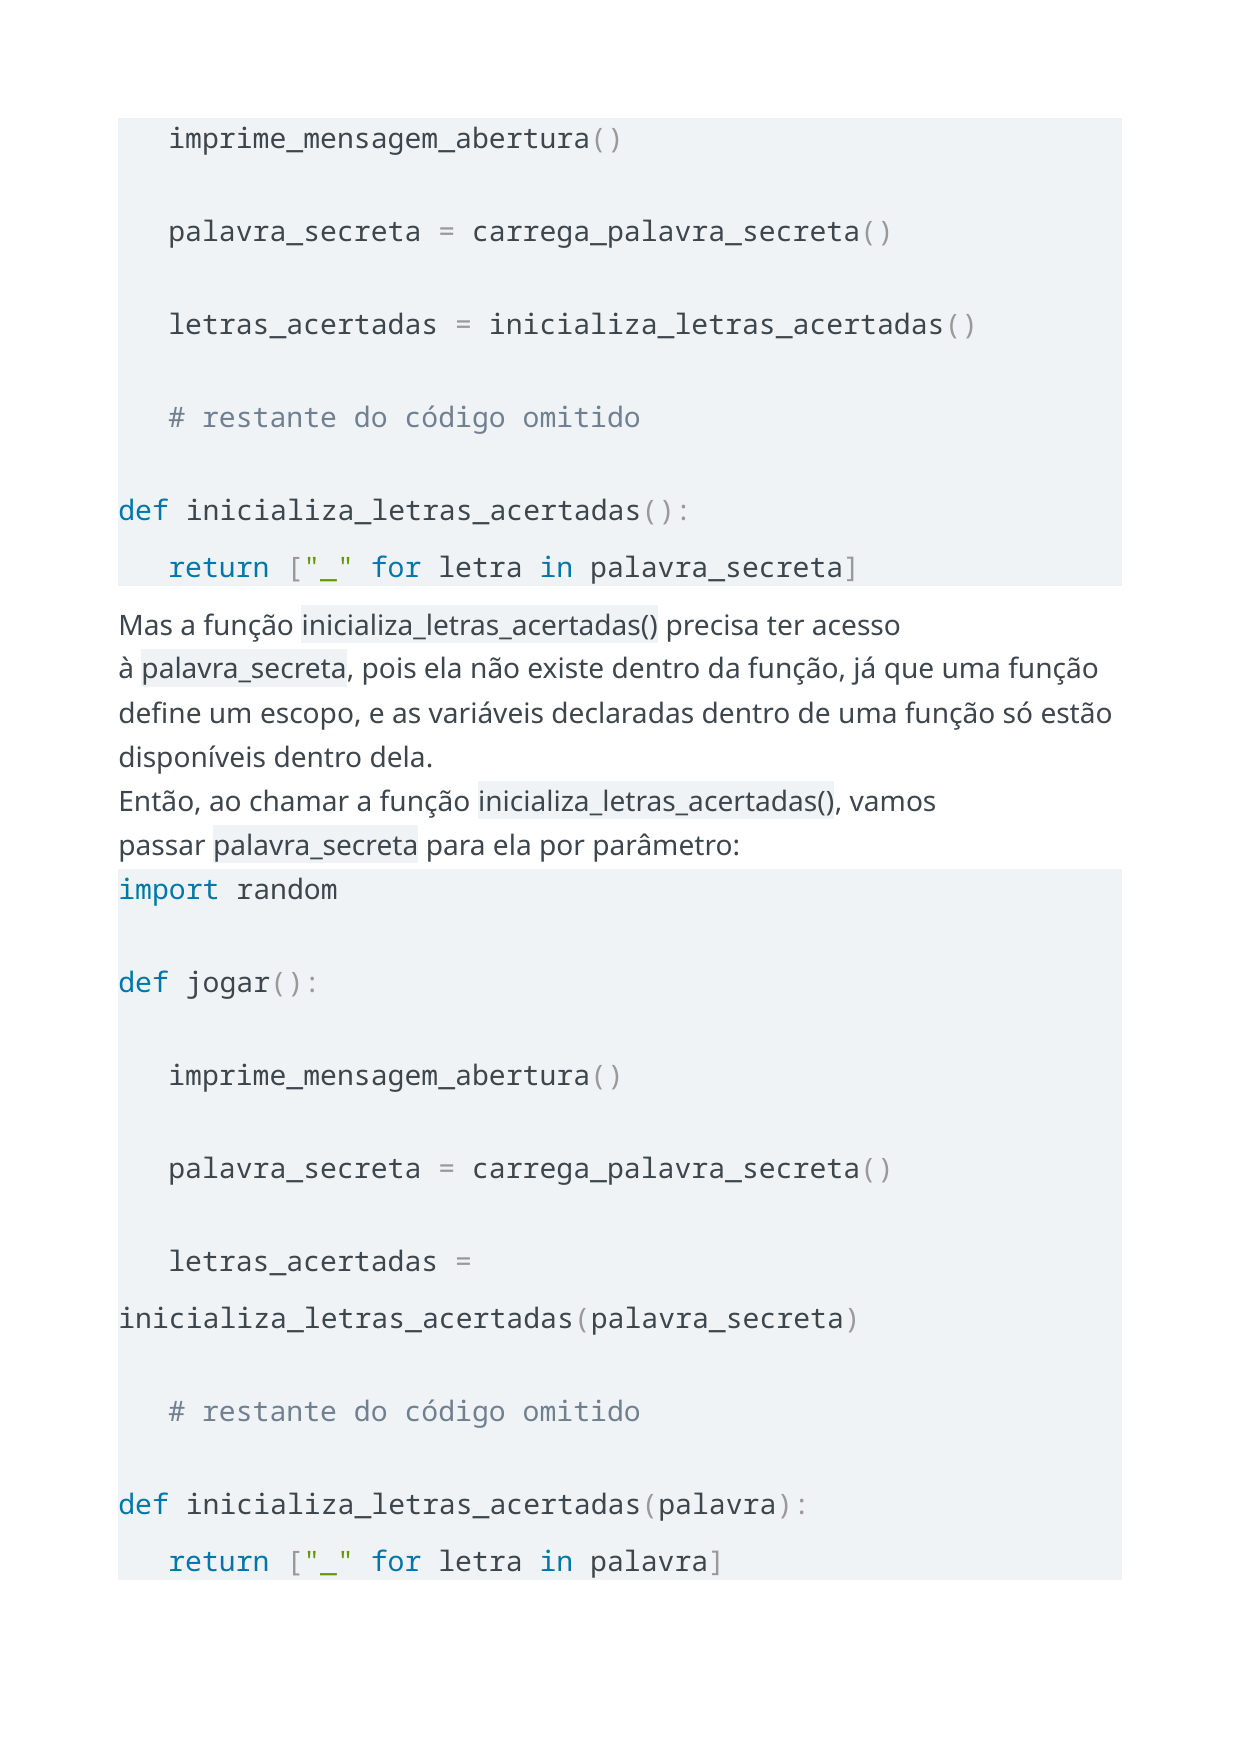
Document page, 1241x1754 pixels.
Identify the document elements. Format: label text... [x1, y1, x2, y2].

text import random [118, 869, 1122, 907]
text # restante do código omitido [118, 1391, 1122, 1429]
text def inicializa_letras_acertadas(palavra): [118, 1484, 1122, 1522]
text return ["_" for letra in palavra] [118, 1542, 1122, 1580]
text imprime_mensagem_abertura() [118, 1055, 1122, 1093]
text def inicializa_letras_acertadas(): [118, 490, 1122, 528]
text palavra_secreta = carrega_palavra_secreta() [118, 1148, 1122, 1186]
text Então, ao chamar a função inicializa_letras_acertadas(), vamos passar palavra_secreta para ela por parâmetro: [118, 781, 1122, 863]
text letras_acertadas = inicializa_letras_acertadas(palavra_secreta) [118, 1241, 1122, 1337]
text # restante do código omitido [118, 397, 1122, 435]
text palavra_secreta = carrega_palavra_secreta() [118, 211, 1122, 249]
text def jogar(): [118, 962, 1122, 1000]
text imprime_mensagem_abertura() [118, 118, 1122, 156]
text Mas a função inicializa_letras_acertadas() precisa ter acesso à palavra_secreta, pois ela não existe dentro da função, já que uma função define um escopo, e as variáveis declaradas dentro de uma função só estão disponíveis dentro dela. [118, 605, 1122, 775]
text return ["_" for letra in palavra_secreta] [118, 547, 1122, 586]
text letras_acertadas = inicializa_letras_acertadas() [118, 304, 1122, 342]
